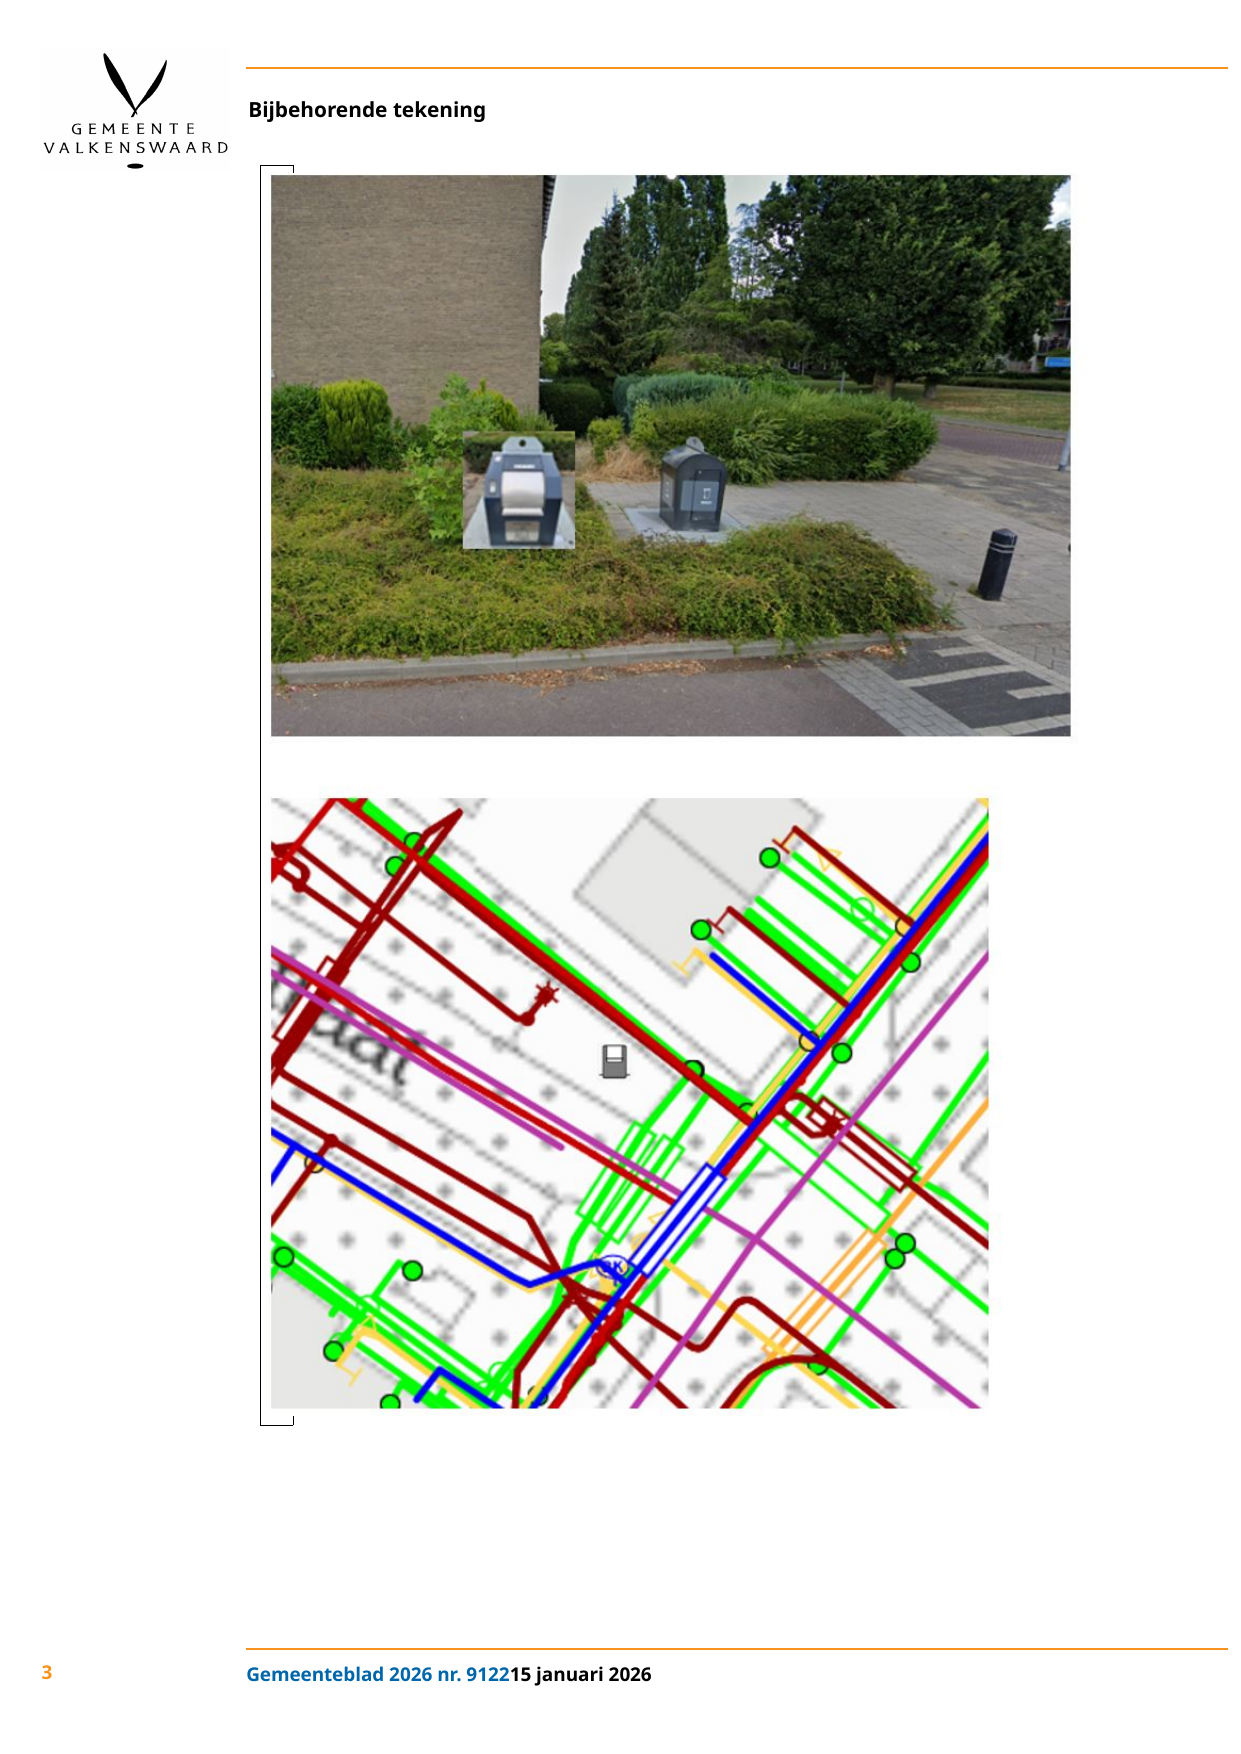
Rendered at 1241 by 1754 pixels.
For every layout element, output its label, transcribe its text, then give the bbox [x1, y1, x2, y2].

picture [268, 173, 1173, 1416]
text Bijbehorende tekening [248, 95, 1152, 123]
picture [41, 47, 231, 172]
